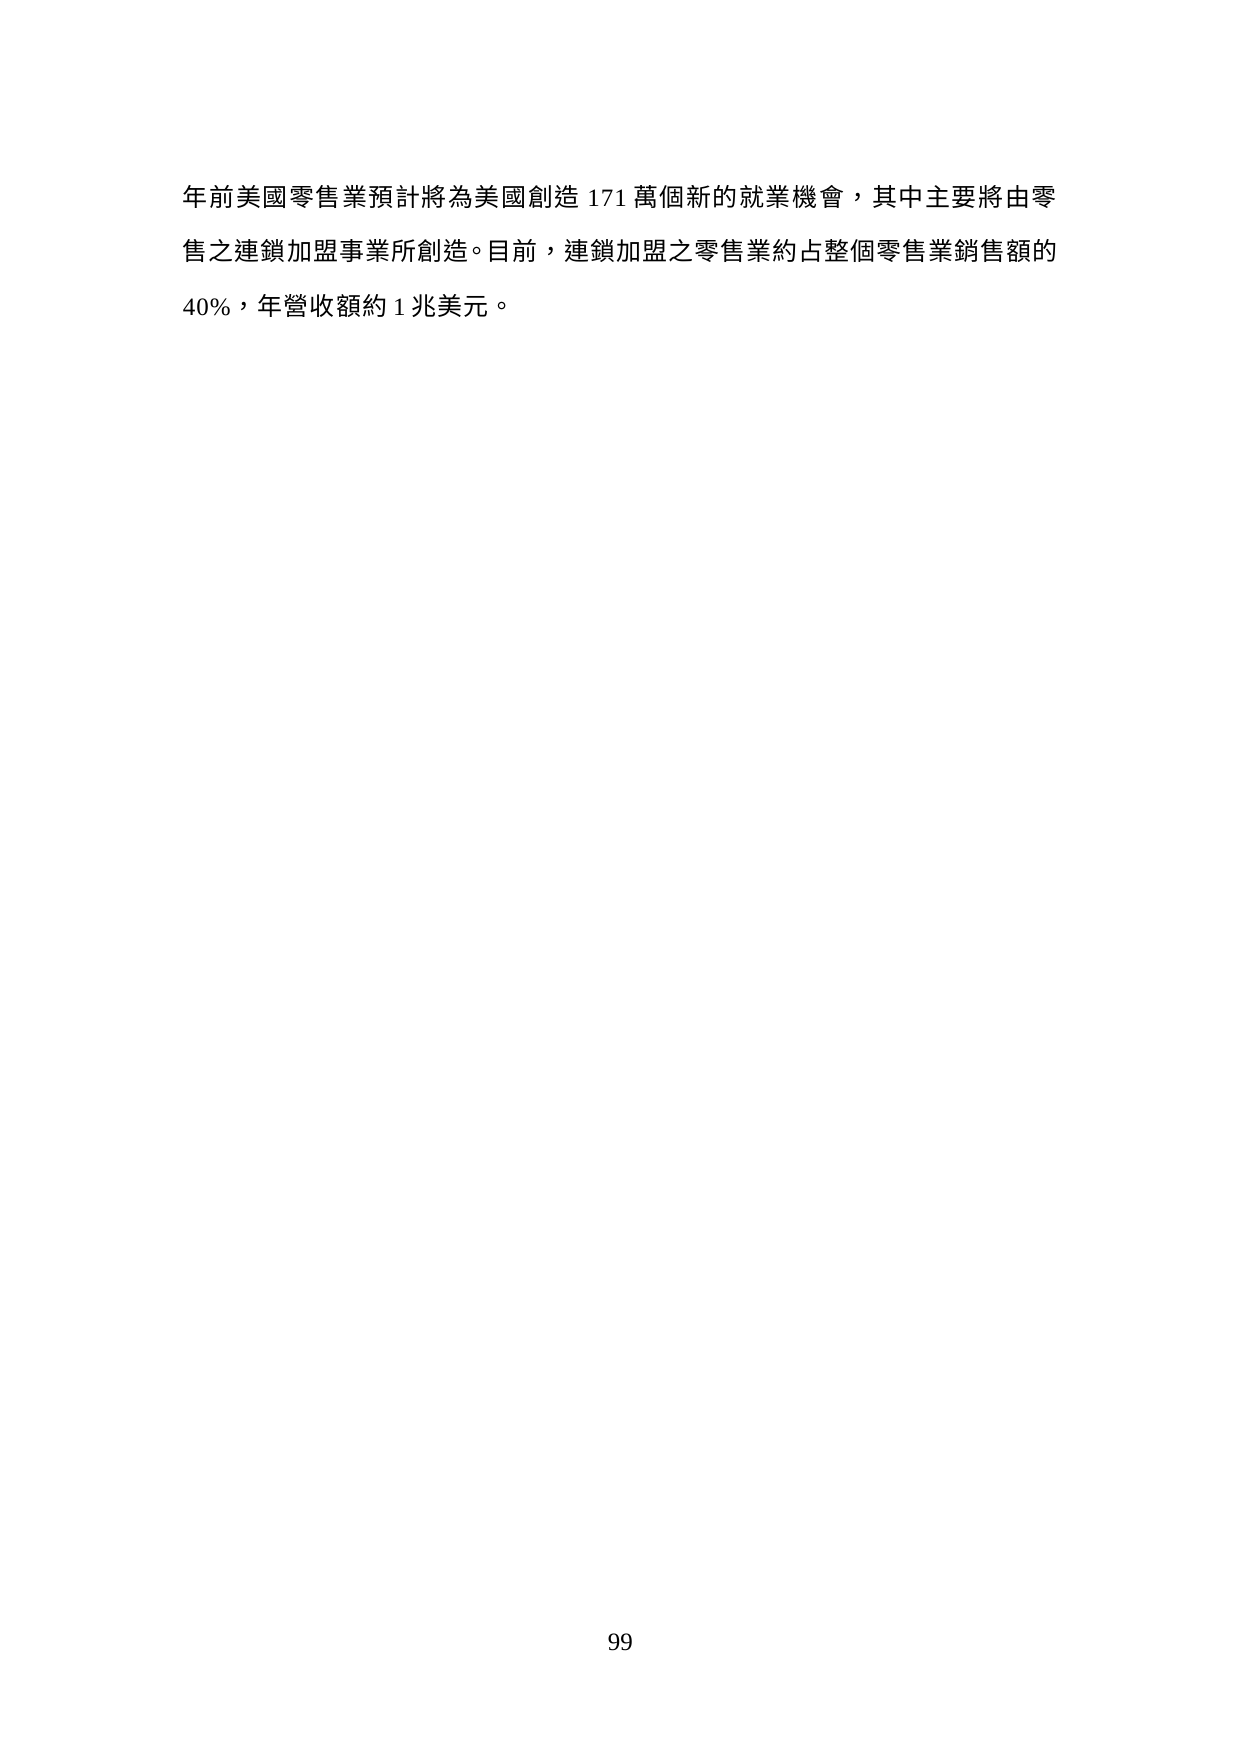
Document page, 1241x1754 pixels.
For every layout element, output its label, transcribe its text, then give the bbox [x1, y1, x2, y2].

text 年前美國零售業預計將為美國創造171萬個新的就業機會，其中主要將由零售之連鎖加盟事業所創造。目前，連鎖加盟之零售業約占整個零售業銷售額的40%，年營收額約1兆美元。 [183, 177, 1058, 322]
